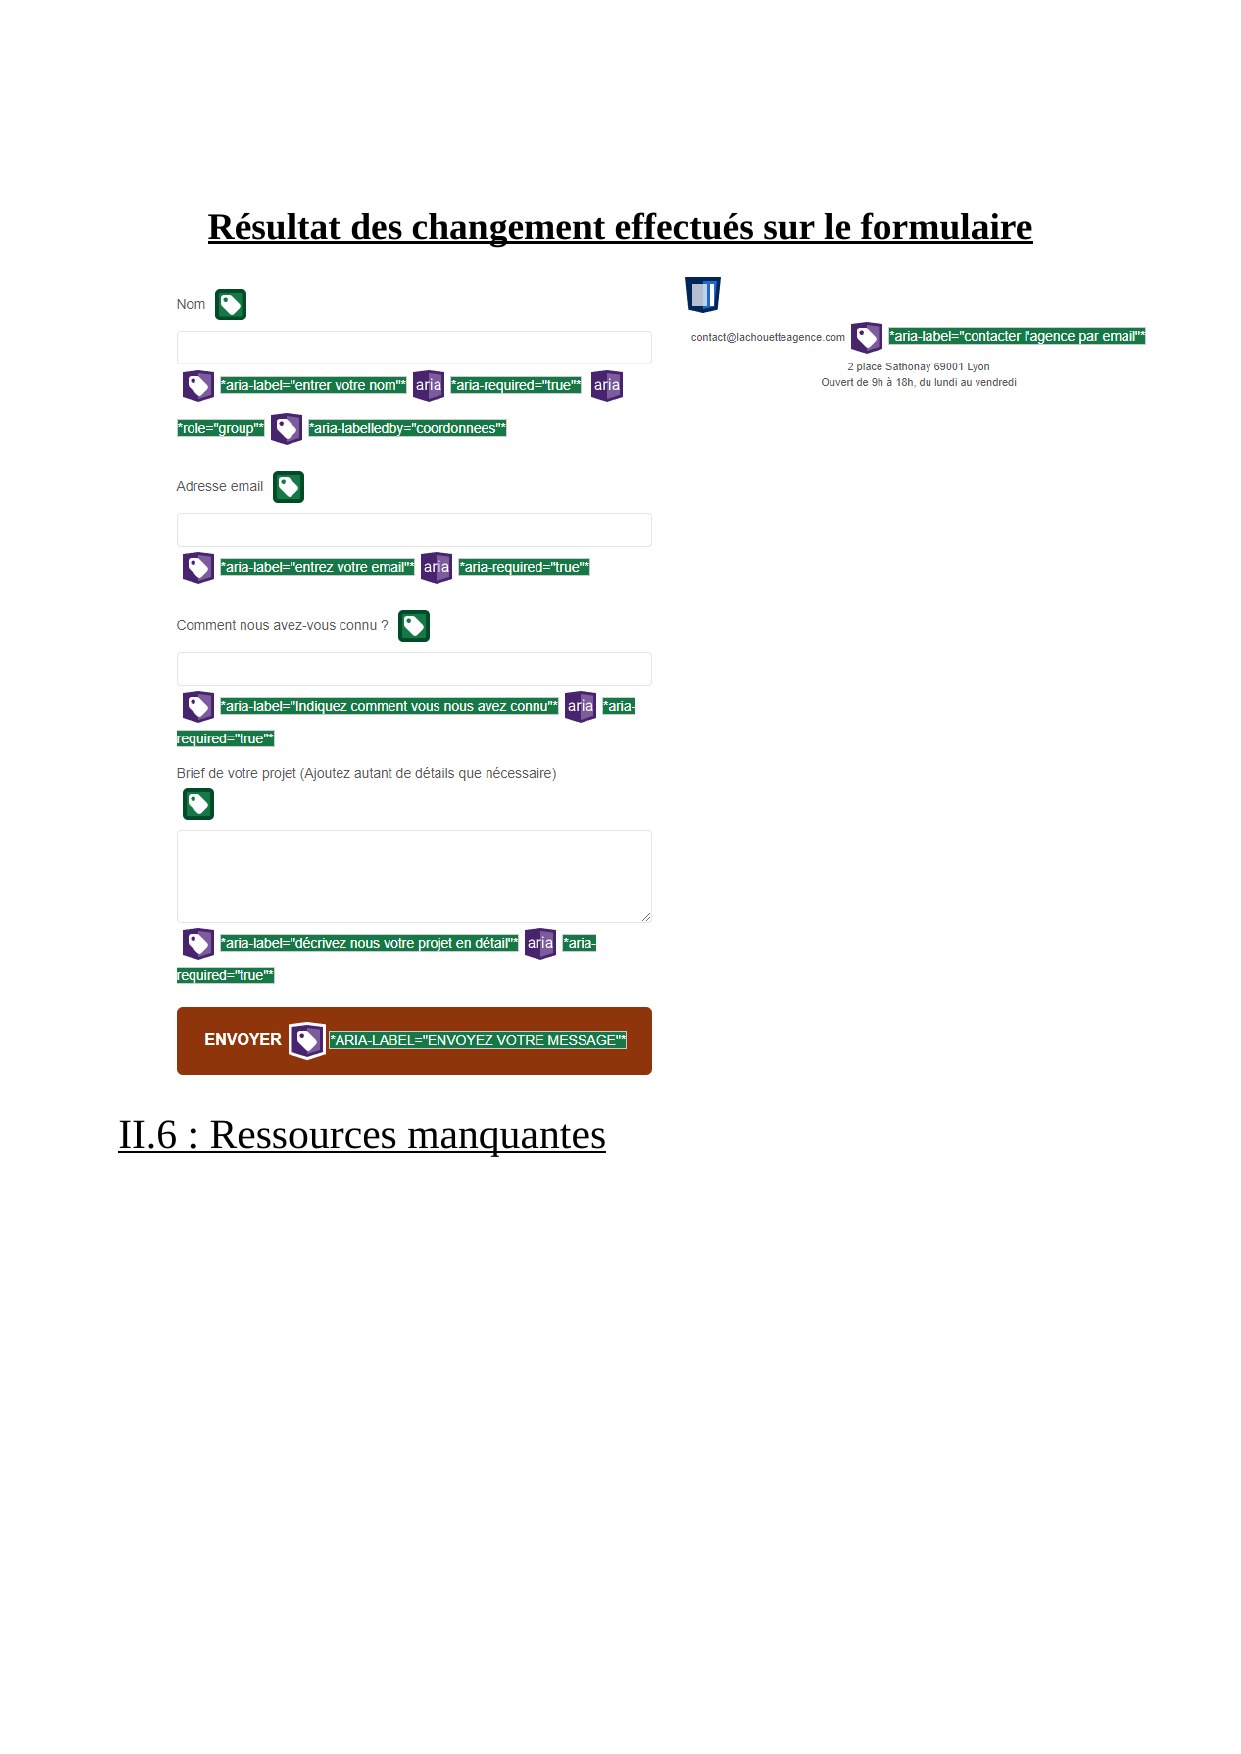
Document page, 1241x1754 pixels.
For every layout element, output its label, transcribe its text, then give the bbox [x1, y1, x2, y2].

picture [96, 270, 1173, 1110]
text [118, 247, 1122, 270]
text Résultat des changement effectués sur le formulaire [118, 204, 1122, 247]
text II.6 : Ressources manquantes [118, 1110, 1122, 1158]
